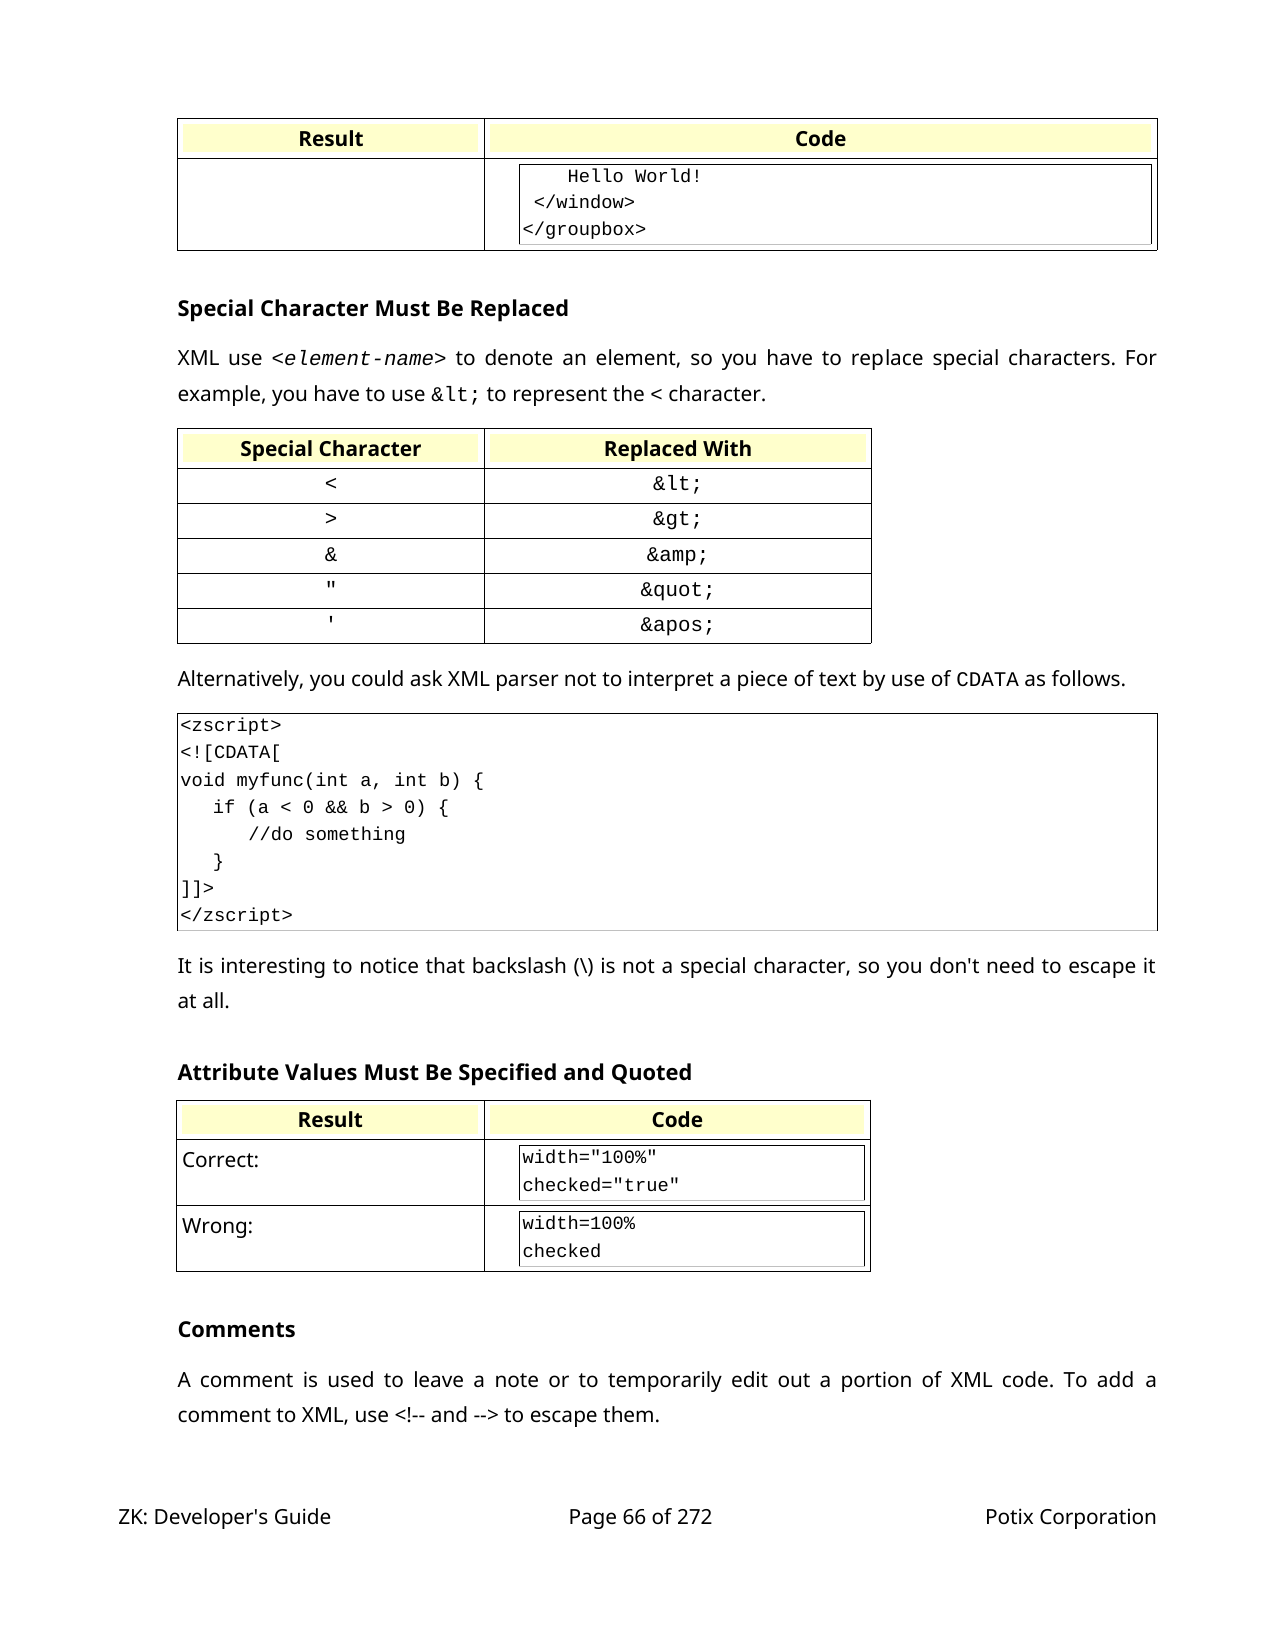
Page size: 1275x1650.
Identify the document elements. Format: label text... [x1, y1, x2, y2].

table_cell &lt; [485, 469, 871, 503]
table_cell & [178, 539, 484, 573]
text <zscript> [178, 714, 1157, 737]
text void myfunc(int a, int b) { [178, 767, 1157, 792]
table_cell > [178, 504, 484, 538]
table_cell [178, 159, 484, 250]
text ]]> [178, 876, 1157, 900]
table_header Special Character [178, 429, 484, 468]
table_cell &amp; [485, 539, 871, 573]
table_header Replaced With [485, 429, 871, 468]
table_cell " [178, 574, 484, 608]
text } [178, 849, 1157, 873]
subtitle Special Character Must Be Replaced [177, 292, 1157, 322]
table_header Result [178, 119, 484, 158]
table_cell ' [178, 609, 484, 643]
subtitle Attribute Values Must Be Specified and Quoted [177, 1057, 1157, 1087]
table_cell width=100% checked [485, 1206, 870, 1271]
text if (a < 0 && b > 0) { [178, 794, 1157, 819]
text //do something [178, 822, 1157, 846]
table_cell Wrong: [177, 1206, 484, 1271]
subtitle Comments [177, 1314, 1157, 1344]
table_header Code [485, 1101, 870, 1139]
text <![CDATA[ [178, 740, 1157, 764]
table_cell Correct: [177, 1140, 484, 1205]
table_cell < [178, 469, 484, 503]
table_cell &quot; [485, 574, 871, 608]
table_cell &gt; [485, 504, 871, 538]
table_cell width="100%" checked="true" [485, 1140, 870, 1205]
table_cell &apos; [485, 609, 871, 643]
text </zscript> [178, 903, 1157, 930]
table_header Code [485, 119, 1157, 158]
text A comment is used to leave a note or to temporarily edit out a portion of XML code. To add a comment to XML, use <!-- and --> to escape them. [177, 1365, 1157, 1428]
table_cell Hello World! </window> </groupbox> [485, 159, 1157, 250]
text It is interesting to notice that backslash (\) is not a special character, so you don't need to escape it at all. [177, 951, 1157, 1015]
table_header Result [177, 1101, 484, 1139]
text Alternatively, you could ask XML parser not to interpret a piece of text by use of CDATA as follows. [177, 664, 1157, 692]
text XML use <element-name> to denote an element, so you have to replace special characters. For example, you have to use &lt; to represent the < character. [177, 343, 1157, 407]
